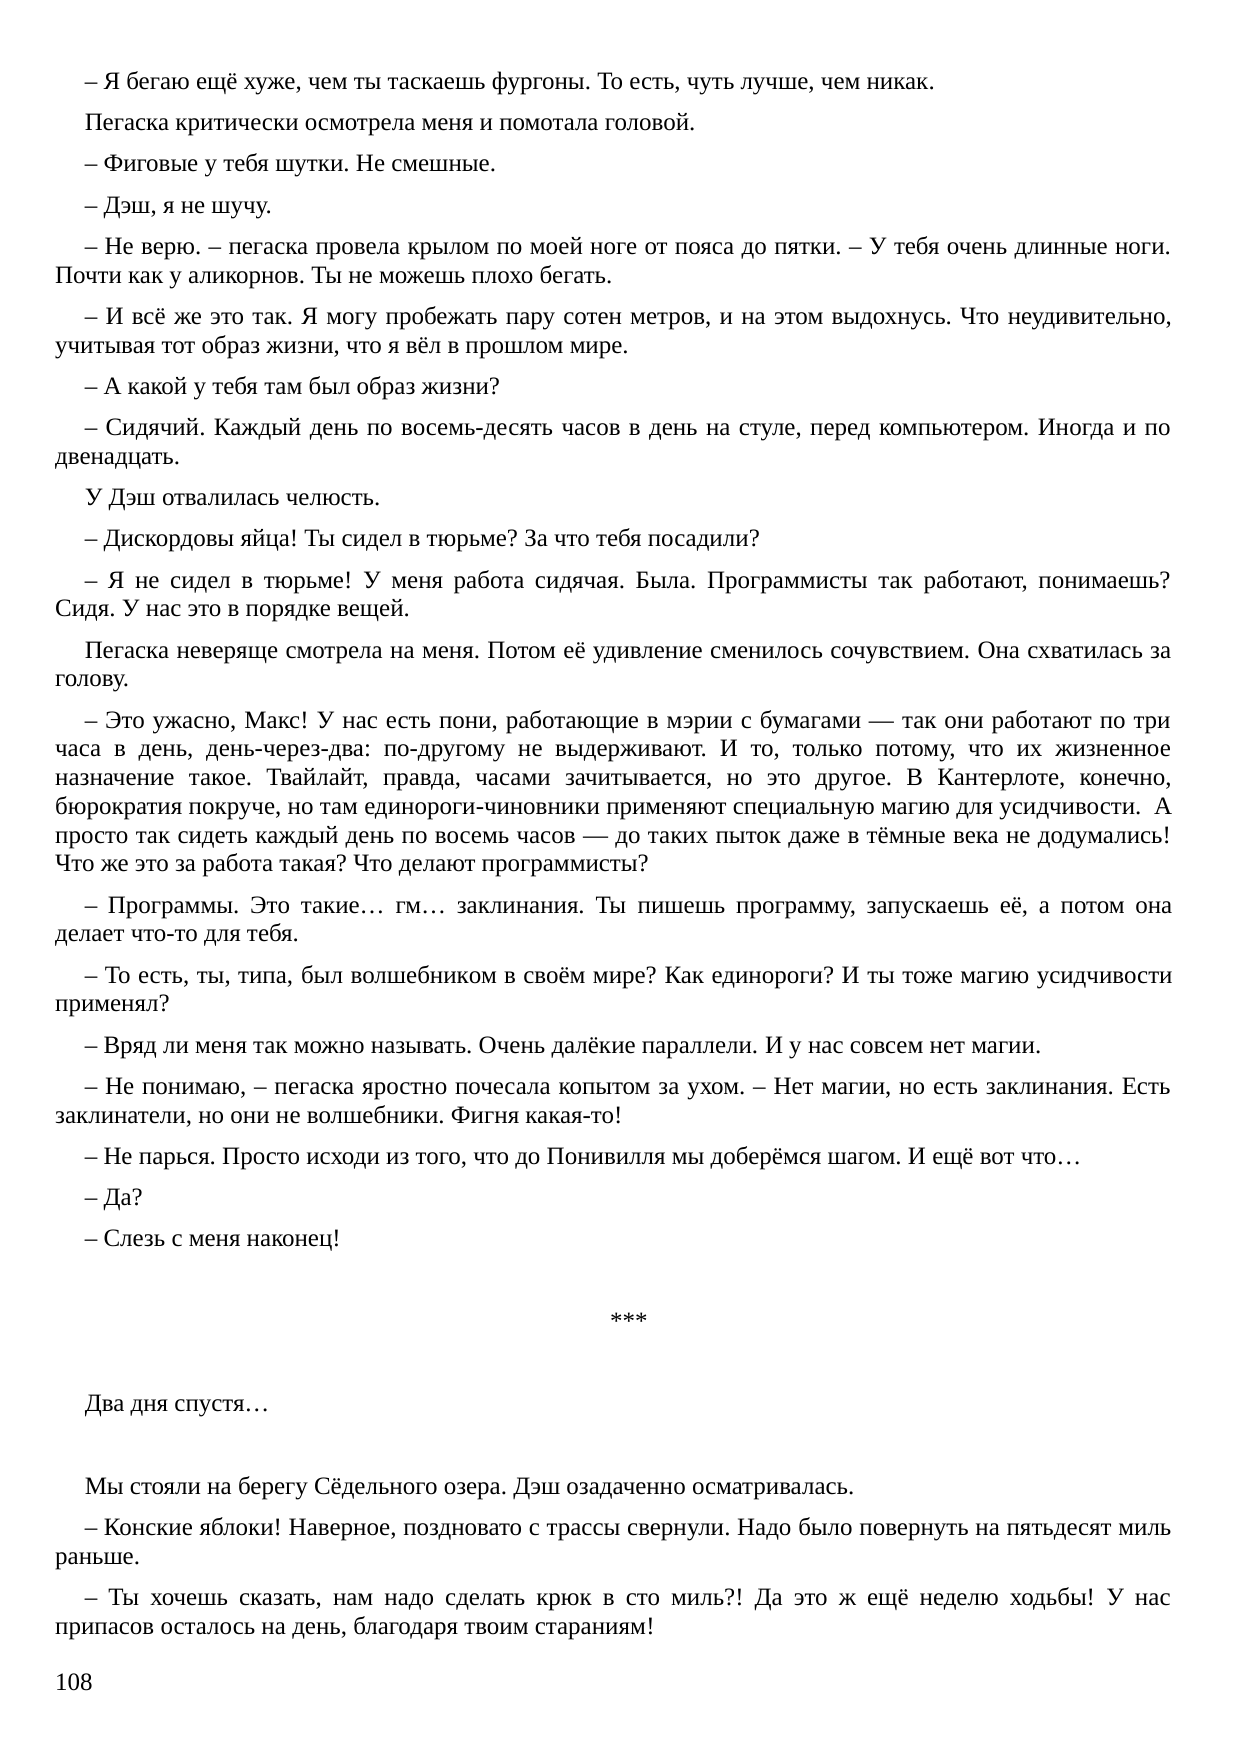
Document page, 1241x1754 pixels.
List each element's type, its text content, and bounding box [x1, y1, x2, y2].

text – Не понимаю, – пегаска яростно почесала копытом за ухом. – Нет магии, но есть заклинания. Есть заклинатели, но они не волшебники. Фигня какая-то! [55, 1071, 1173, 1128]
text Мы стояли на берегу Сёдельного озера. Дэш озадаченно осматривалась. [55, 1471, 1173, 1500]
text – Я не сидел в тюрьме! У меня работа сидячая. Была. Программисты так работают, понимаешь? Сидя. У нас это в порядке вещей. [55, 565, 1173, 622]
text – Программы. Это такие… гм… заклинания. Ты пишешь программу, запускаешь её, а потом она делает что-то для тебя. [55, 890, 1173, 947]
text – Ты хочешь сказать, нам надо сделать крюк в сто миль?! Да это ж ещё неделю ходьбы! У нас припасов осталось на день, благодаря твоим стараниям! [55, 1582, 1173, 1640]
text – Дискордовы яйца! Ты сидел в тюрьме? За что тебя посадили? [55, 523, 1173, 552]
text – То есть, ты, типа, был волшебником в своём мире? Как единороги? И ты тоже магию усидчивости применял? [55, 960, 1173, 1017]
text Пегаска критически осмотрела меня и помотала головой. [55, 107, 1173, 136]
text – Фиговые у тебя шутки. Не смешные. [55, 148, 1173, 177]
text – Сидячий. Каждый день по восемь-десять часов в день на стуле, перед компьютером. Иногда и по двенадцать. [55, 412, 1173, 470]
text – Дэш, я не шучу. [55, 190, 1173, 218]
text – Слезь с меня наконец! [55, 1223, 1173, 1252]
text – Да? [55, 1182, 1173, 1211]
text Два дня спустя… [55, 1388, 1173, 1417]
text – И всё же это так. Я могу пробежать пару сотен метров, и на этом выдохнусь. Что неудивительно, учитывая тот образ жизни, что я вёл в прошлом мире. [55, 301, 1173, 358]
text – А какой у тебя там был образ жизни? [55, 371, 1173, 400]
text – Не верю. – пегаска провела крылом по моей ноге от пояса до пятки. – У тебя очень длинные ноги. Почти как у аликорнов. Ты не можешь плохо бегать. [55, 231, 1173, 288]
text – Не парься. Просто исходи из того, что до Понивилля мы доберёмся шагом. И ещё вот что… [55, 1141, 1173, 1170]
text – Это ужасно, Макс! У нас есть пони, работающие в мэрии с бумагами — так они работают по три часа в день, день-через-два: по-другому не выдерживают. И то, только потому, что их жизненное назначение такое. Твайлайт, правда, часами зачитывается, но это другое. В Кантерлоте, конечно, бюрократия покруче, но там единороги-чиновники применяют специальную магию для усидчивости. А просто так сидеть каждый день по восемь часов — до таких пыток даже в тёмные века не додумались! Что же это за работа такая? Что делают программисты? [55, 705, 1173, 877]
text Пегаска неверяще смотрела на меня. Потом её удивление сменилось сочувствием. Она схватилась за голову. [55, 635, 1173, 692]
text – Конские яблоки! Наверное, поздновато с трассы свернули. Надо было повернуть на пятьдесят миль раньше. [55, 1512, 1173, 1570]
text У Дэш отвалилась челюсть. [55, 482, 1173, 511]
text – Я бегаю ещё хуже, чем ты таскаешь фургоны. То есть, чуть лучше, чем никак. [55, 66, 1173, 95]
text *** [55, 1306, 1173, 1335]
text – Вряд ли меня так можно называть. Очень далёкие параллели. И у нас совсем нет магии. [55, 1030, 1173, 1058]
